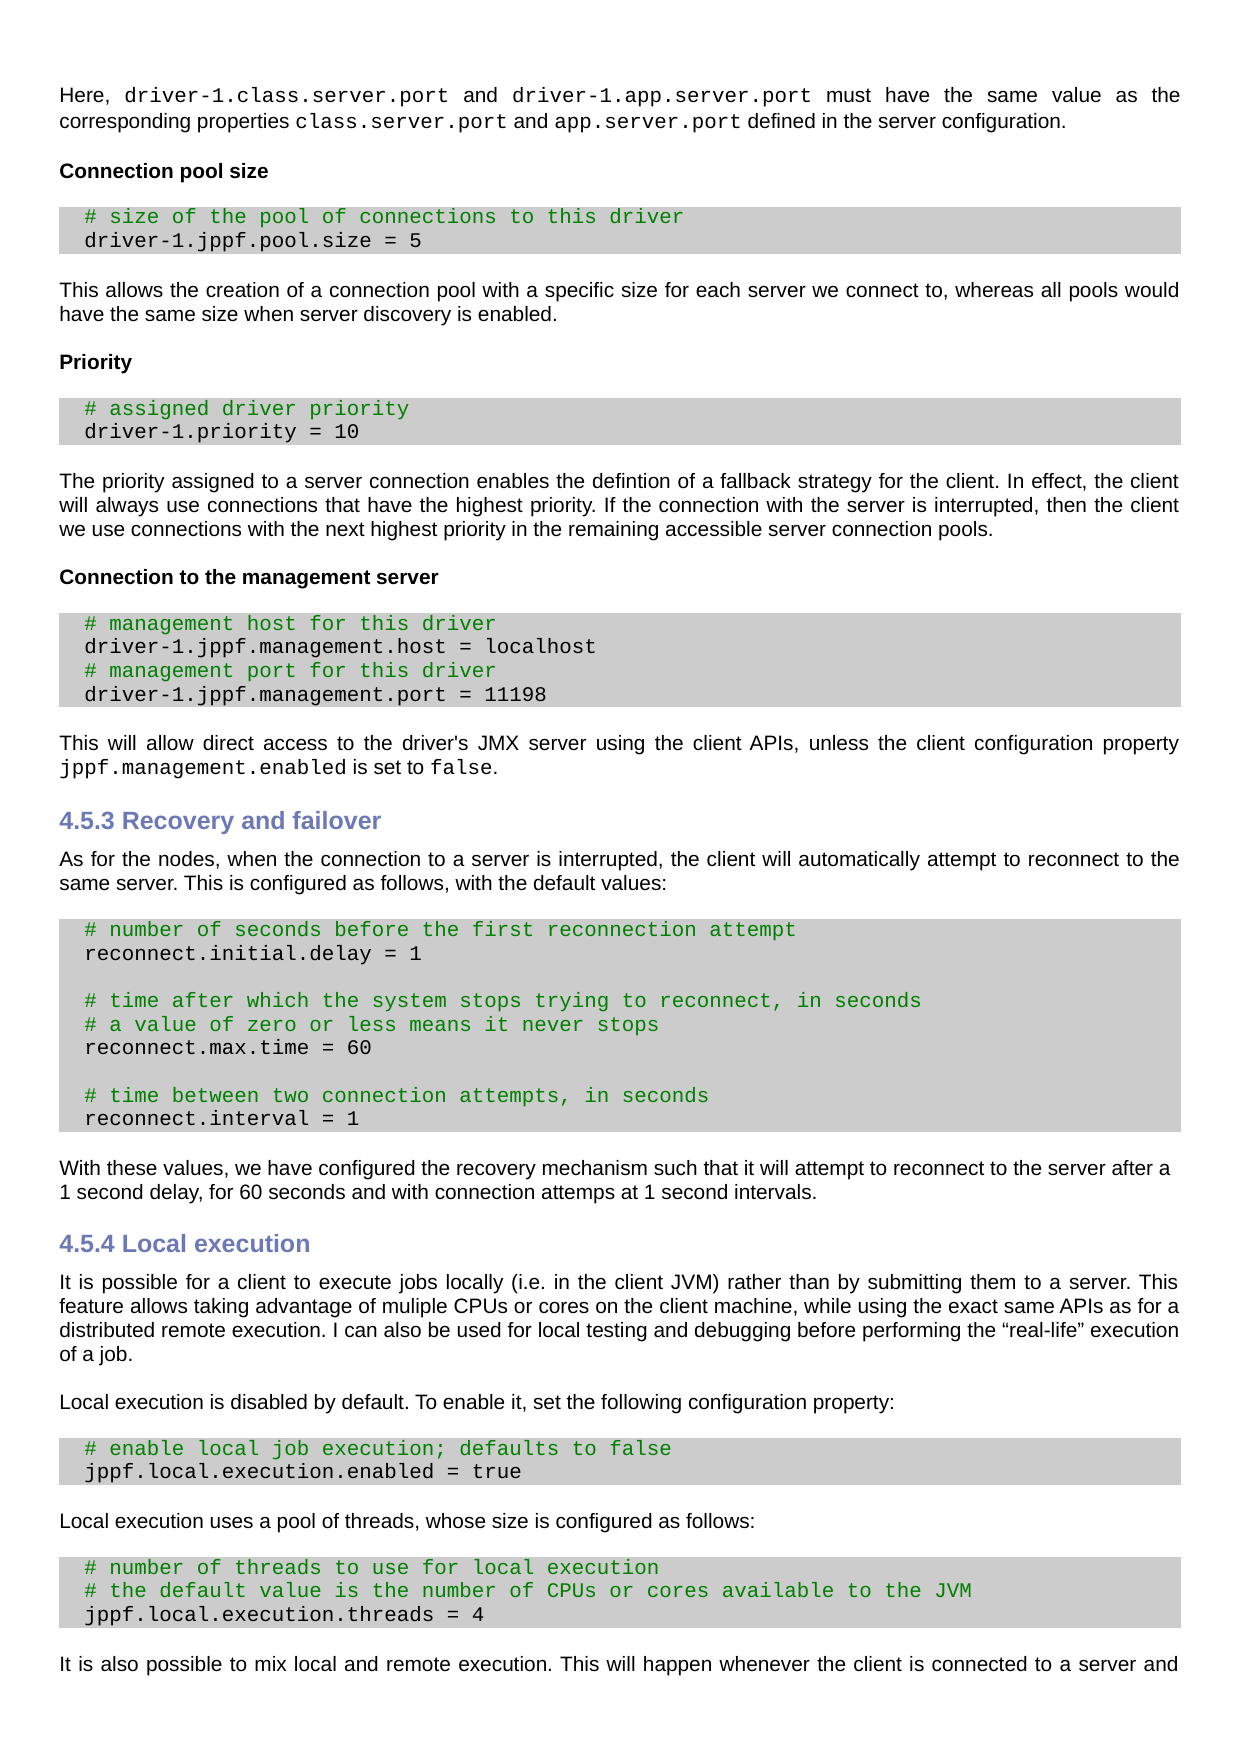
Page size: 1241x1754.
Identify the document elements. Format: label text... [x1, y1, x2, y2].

text # management host for this driver [59, 613, 1181, 636]
text Local execution is disabled by default. To enable it, set the following configuration property: [59, 1390, 1181, 1414]
text Here, driver-1.class.server.port and driver-1.app.server.port must have the same value as the corresponding properties class.server.port and app.server.port defined in the server configuration. [59, 83, 1181, 135]
text driver-1.jppf.management.port = 11198 [59, 683, 1181, 707]
text Connection pool size [59, 159, 1181, 183]
text With these values, we have configured the recovery mechanism such that it will attempt to reconnect to the server after a 1 second delay, for 60 seconds and with connection attemps at 1 second intervals. [59, 1156, 1181, 1204]
text # size of the pool of connections to this driver [59, 207, 1181, 230]
text This will allow direct access to the driver's JMX server using the client APIs, unless the client configuration property jppf.management.enabled is set to false. [59, 731, 1181, 781]
subtitle Local execution [59, 1229, 1181, 1257]
subtitle Recovery and failover [59, 806, 1181, 835]
text Connection to the management server [59, 565, 1181, 589]
text driver-1.jppf.management.host = localhost [59, 636, 1181, 660]
text # assigned driver priority [59, 398, 1181, 421]
text It is possible for a client to execute jobs locally (i.e. in the client JVM) rather than by submitting them to a server. This feature allows taking advantage of muliple CPUs or cores on the client machine, while using the exact same APIs as for a distributed remote execution. I can also be used for local testing and debugging before performing the “real-life” execution of a job. [59, 1270, 1181, 1366]
text Priority [59, 350, 1181, 374]
text driver-1.priority = 10 [59, 421, 1181, 445]
text # number of seconds before the first reconnection attempt reconnect.initial.delay = 1 # time after which the system stops trying to reconnect, in seconds # a value of zero or less means it never stops [59, 919, 1181, 1037]
text It is also possible to mix local and remote execution. This will happen whenever the client is connected to a server and [59, 1652, 1181, 1676]
text # number of threads to use for local execution # the default value is the number of CPUs or cores available to the JVM jppf.local.execution.threads = 4 [59, 1557, 1181, 1628]
text This allows the creation of a connection pool with a specific size for each server we connect to, whereas all pools would have the same size when server discovery is enabled. [59, 278, 1181, 326]
text As for the nodes, when the connection to a server is interrupted, the client will automatically attempt to reconnect to the same server. This is configured as follows, with the default values: [59, 847, 1181, 895]
text Local execution uses a pool of threads, whose size is configured as follows: [59, 1509, 1181, 1533]
text # enable local job execution; defaults to false jppf.local.execution.enabled = true [59, 1438, 1181, 1485]
text driver-1.jppf.pool.size = 5 [59, 230, 1181, 254]
text reconnect.max.time = 60 # time between two connection attempts, in seconds reconnect.interval = 1 [59, 1037, 1181, 1132]
text # management port for this driver [59, 660, 1181, 683]
text The priority assigned to a server connection enables the defintion of a fallback strategy for the client. In effect, the client will always use connections that have the highest priority. If the connection with the server is interrupted, then the client we use connections with the next highest priority in the remaining accessible server connection pools. [59, 469, 1181, 541]
